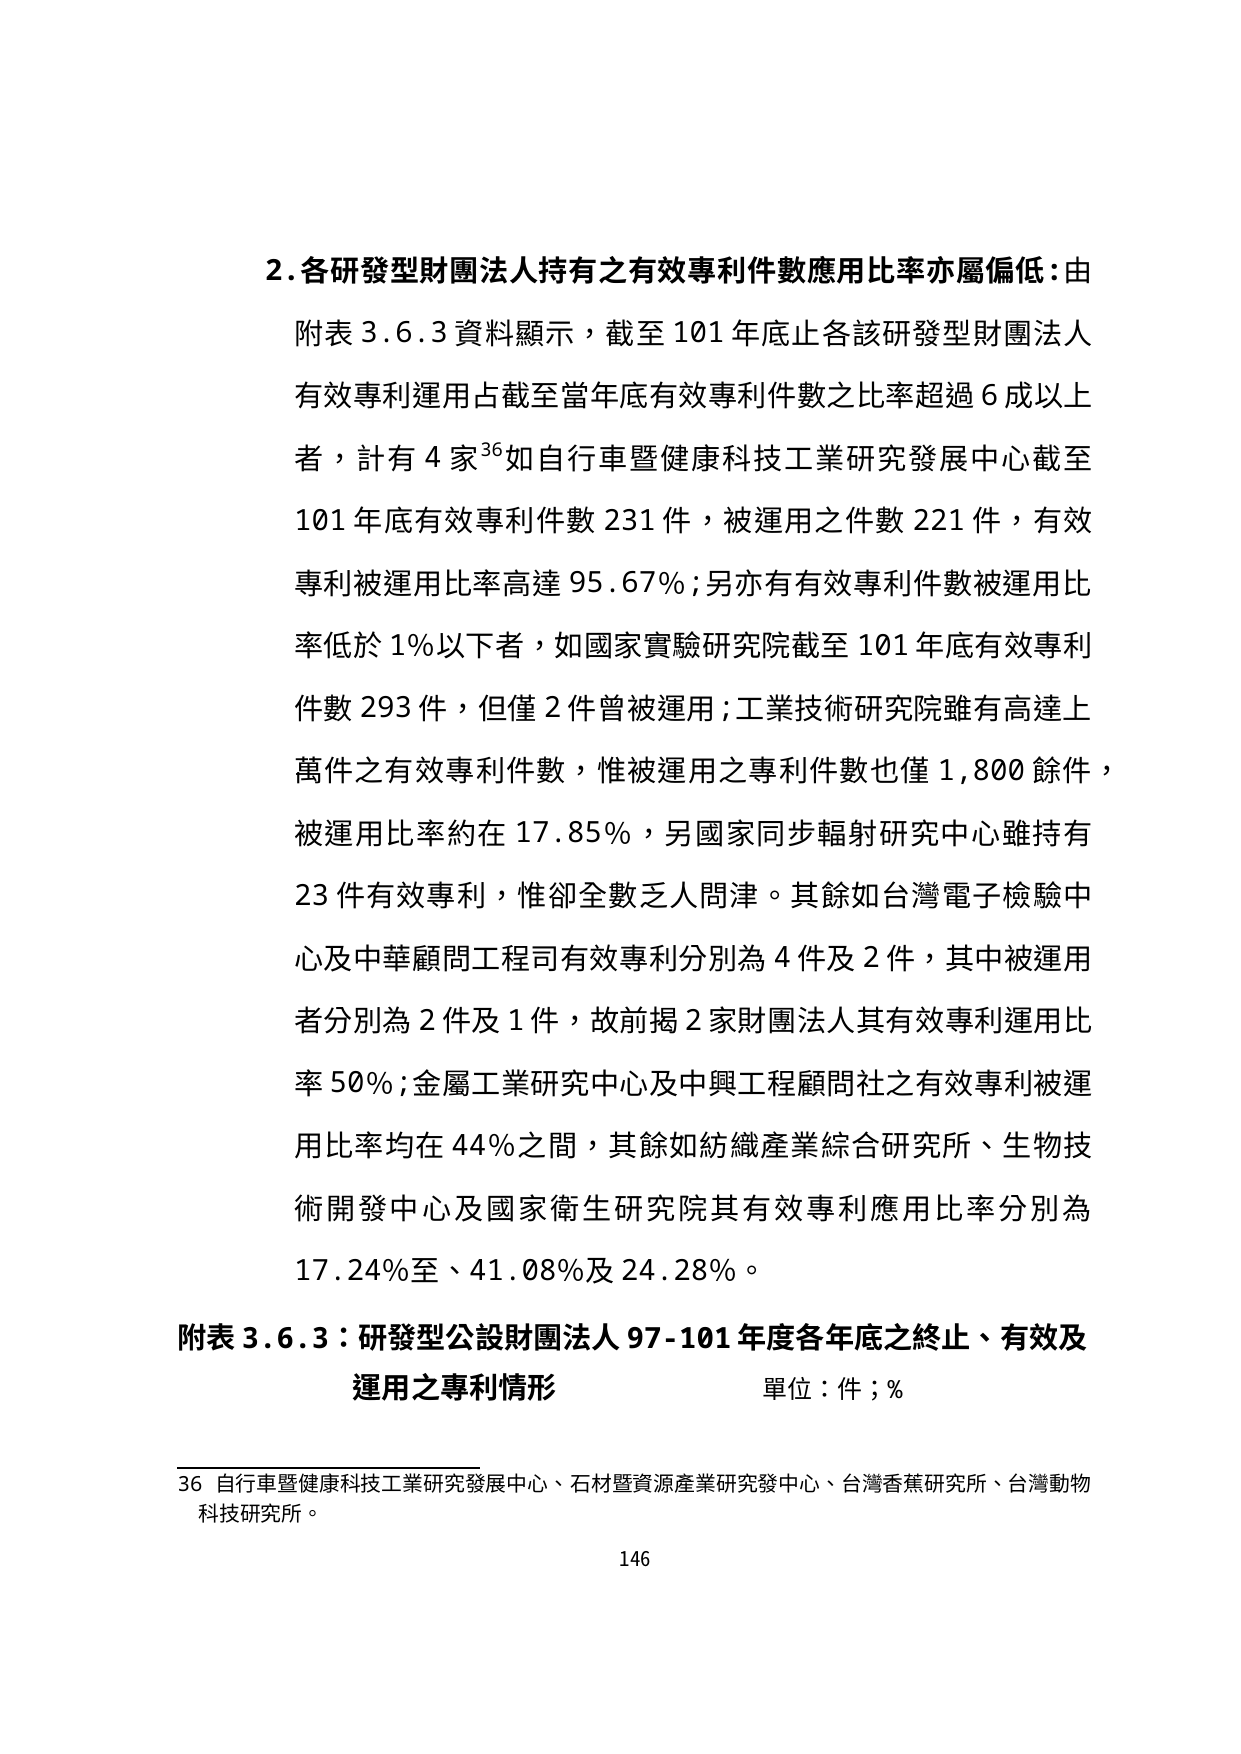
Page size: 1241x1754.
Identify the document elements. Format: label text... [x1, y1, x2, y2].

text 2.各研發型財團法人持有之有效專利件數應用比率亦屬偏低:由附表3.6.3資料顯示，截至101年底止各該研發型財團法人有效專利運用占截至當年底有效專利件數之比率超過6成以上者，計有4家如自行車暨健康科技工業研究發展中心截至101年底有效專利件數231件，被運用之件數221件，有效專利被運用比率高達95.67％;另亦有有效專利件數被運用比率低於1％以下者，如國家實驗研究院截至101年底有效專利件數293件，但僅2件曾被運用;工業技術研究院雖有高達上萬件之有效專利件數，惟被運用之專利件數也僅1,800餘件，被運用比率約在17.85％，另國家同步輻射研究中心雖持有23件有效專利，惟卻全數乏人問津。其餘如台灣電子檢驗中心及中華顧問工程司有效專利分別為4件及2件，其中被運用者分別為2件及1件，故前揭2家財團法人其有效專利運用比率50％;金屬工業研究中心及中興工程顧問社之有效專利被運用比率均在44％之間，其餘如紡織產業綜合研究所、生物技術開發中心及國家衛生研究院其有效專利應用比率分別為17.24％至、41.08％及24.28％。 [265, 227, 1093, 1290]
text 附表3.6.3：研發型公設財團法人97-101年度各年底之終止、有效及運用之專利情形 單位：件；% [177, 1308, 1093, 1408]
text 自行車暨健康科技工業研究發展中心、石材暨資源產業研究發中心、台灣香蕉研究所、台灣動物科技研究所。 [177, 1468, 1093, 1527]
